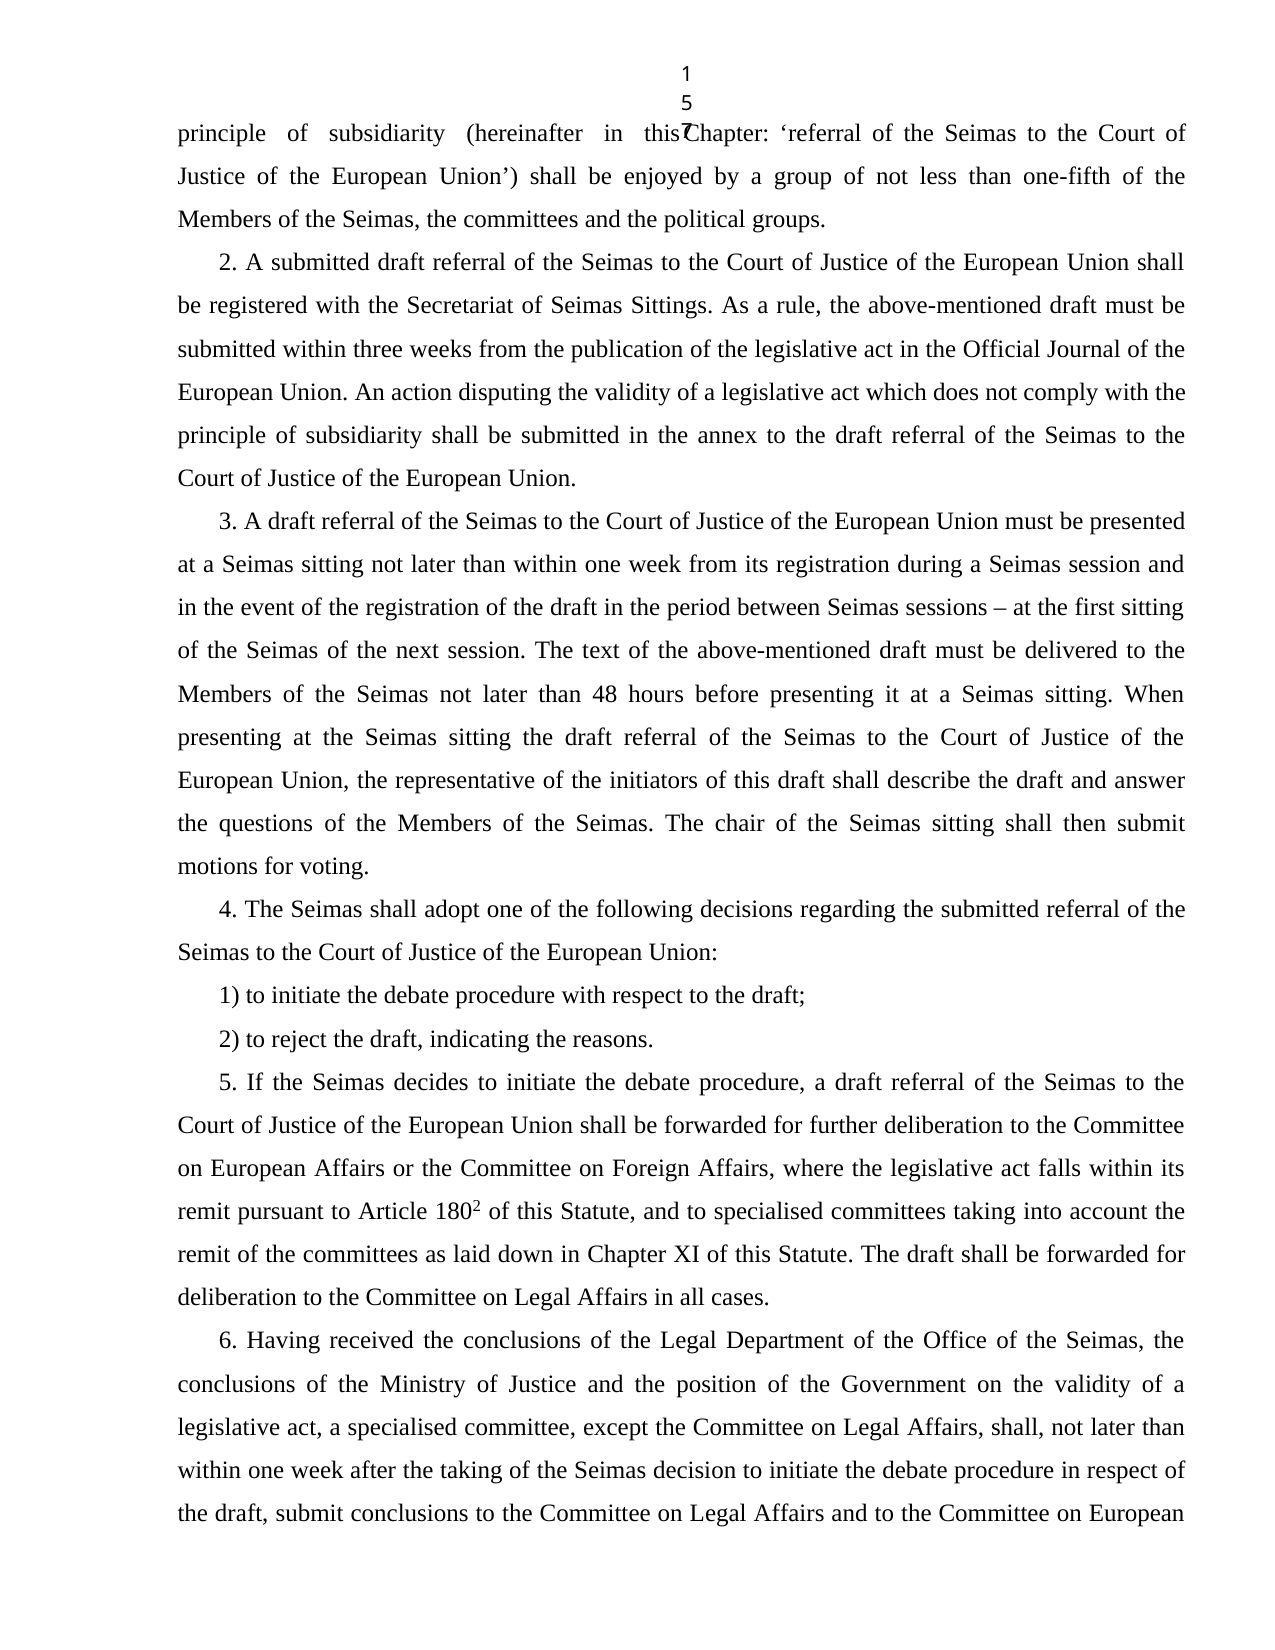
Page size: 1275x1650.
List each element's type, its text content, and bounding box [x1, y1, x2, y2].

text 4. The Seimas shall adopt one of the following decisions regarding the submitted referral of the Seimas to the Court of Justice of the European Union: [177, 894, 1186, 966]
text 2. A submitted draft referral of the Seimas to the Court of Justice of the European Union shall be registered with the Secretariat of Seimas Sittings. As a rule, the above-mentioned draft must be submitted within three weeks from the publication of the legislative act in the Official Journal of the European Union. An action disputing the validity of a legislative act which does not comply with the principle of subsidiarity shall be submitted in the annex to the draft referral of the Seimas to the Court of Justice of the European Union. [177, 247, 1186, 492]
text 6. Having received the conclusions of the Legal Department of the Office of the Seimas, the conclusions of the Ministry of Justice and the position of the Government on the validity of a legislative act, a specialised committee, except the Committee on Legal Affairs, shall, not later than within one week after the taking of the Seimas decision to initiate the debate procedure in respect of the draft, submit conclusions to the Committee on Legal Affairs and to the Committee on European [177, 1326, 1186, 1527]
text 3. A draft referral of the Seimas to the Court of Justice of the European Union must be presented at a Seimas sitting not later than within one week from its registration during a Seimas session and in the event of the registration of the draft in the period between Seimas sessions – at the first sitting of the Seimas of the next session. The text of the above-mentioned draft must be delivered to the Members of the Seimas not later than 48 hours before presenting it at a Seimas sitting. When presenting at the Seimas sitting the draft referral of the Seimas to the Court of Justice of the European Union, the representative of the initiators of this draft shall describe the draft and answer the questions of the Members of the Seimas. The chair of the Seimas sitting shall then submit motions for voting. [177, 506, 1186, 880]
text principle of subsidiarity (hereinafter in this Chapter: ‘referral of the Seimas to the Court of Justice of the European Union’) shall be enjoyed by a group of not less than one-fifth of the Members of the Seimas, the committees and the political groups. [177, 118, 1186, 233]
text 1) to initiate the debate procedure with respect to the draft; [177, 981, 1186, 1009]
text 5. If the Seimas decides to initiate the debate procedure, a draft referral of the Seimas to the Court of Justice of the European Union shall be forwarded for further deliberation to the Committee on European Affairs or the Committee on Foreign Affairs, where the legislative act falls within its remit pursuant to Article 1802 of this Statute, and to specialised committees taking into account the remit of the committees as laid down in Chapter XI of this Statute. The draft shall be forwarded for deliberation to the Committee on Legal Affairs in all cases. [177, 1067, 1186, 1311]
text 2) to reject the draft, indicating the reasons. [177, 1024, 1186, 1052]
